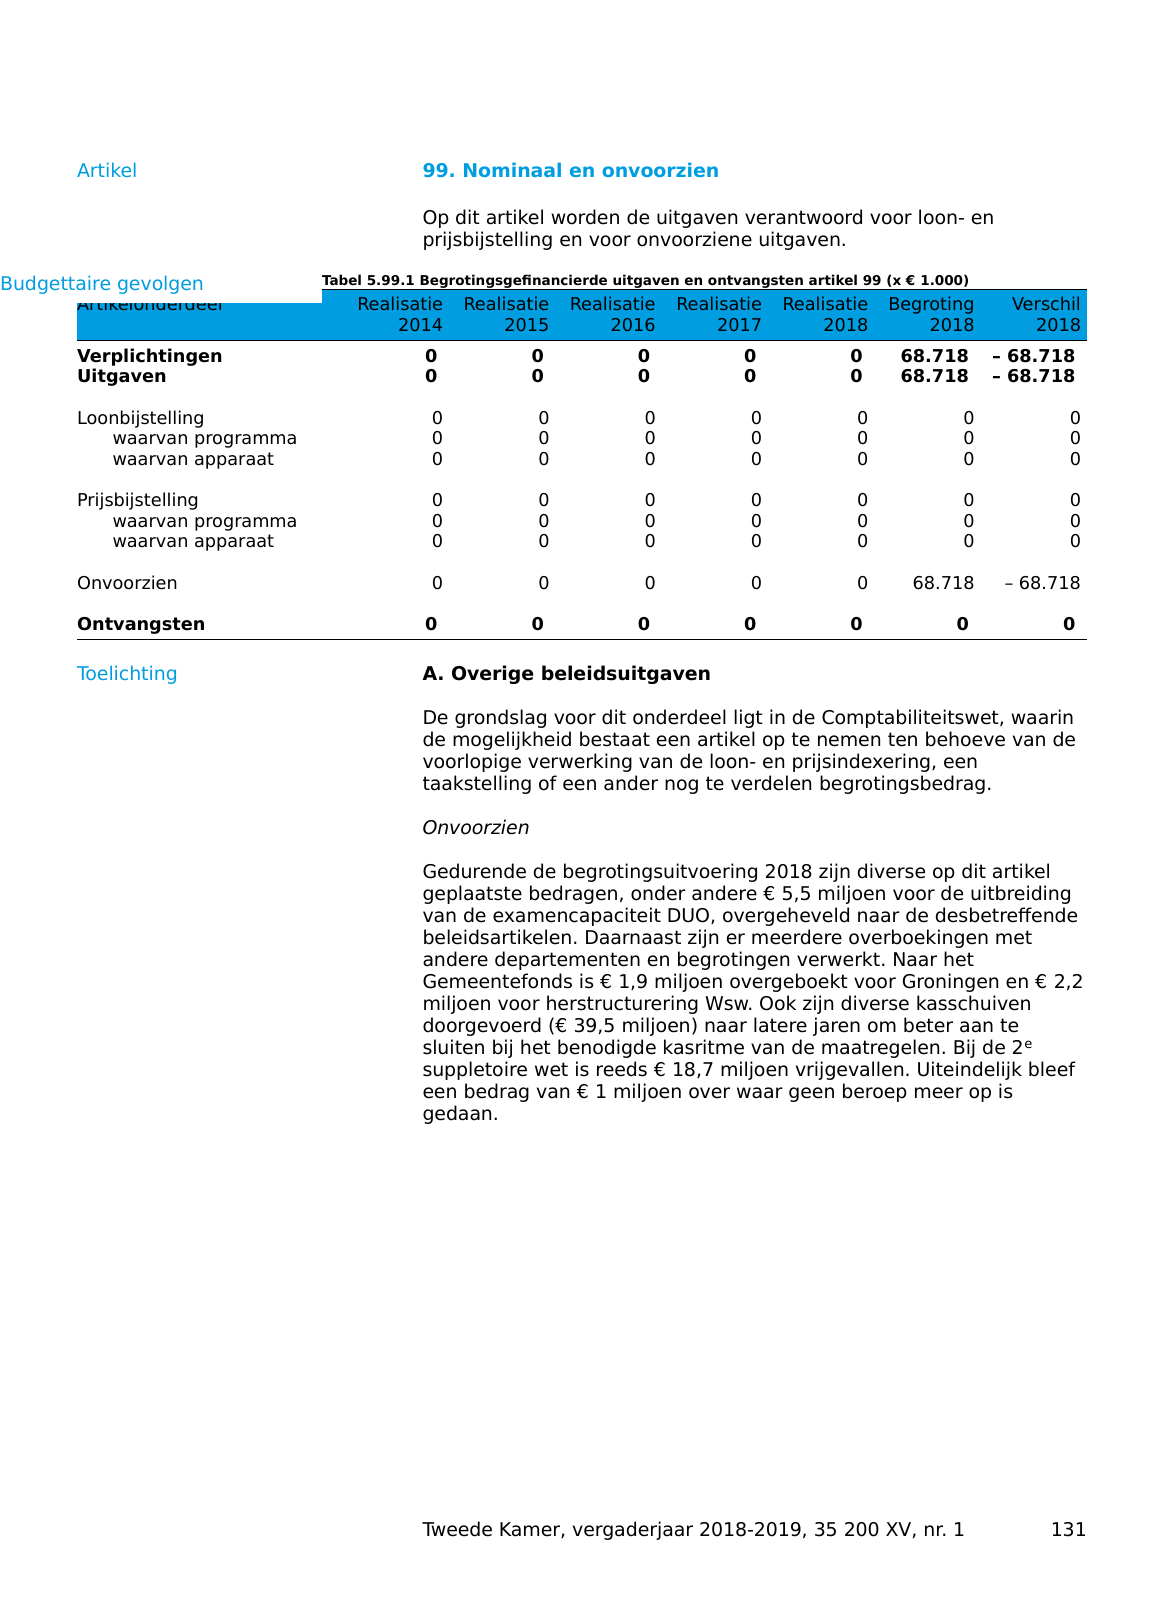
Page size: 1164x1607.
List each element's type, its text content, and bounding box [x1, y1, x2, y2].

table_cell 0 [555, 614, 661, 639]
table_cell [449, 552, 555, 573]
table_cell 0 [768, 408, 874, 428]
table_cell 0 [449, 614, 555, 639]
table_cell 0 [343, 366, 449, 387]
table_cell [77, 552, 342, 573]
table_cell 0 [449, 490, 555, 511]
table_cell [768, 552, 874, 573]
table_cell – 68.718 [980, 341, 1087, 366]
text Toelichting [77, 662, 399, 684]
table_cell [661, 387, 768, 408]
subtitle 99. Nominaal en onvoorzien [422, 160, 1087, 182]
table_cell 0 [343, 511, 449, 531]
table_cell [77, 449, 106, 469]
subtitle [77, 684, 399, 692]
table_cell [77, 593, 342, 614]
table_cell 0 [768, 449, 874, 469]
table_cell Realisatie 2018 [768, 290, 874, 340]
table_cell 0 [555, 573, 661, 593]
table_cell 0 [555, 341, 661, 366]
table_cell 0 [661, 341, 768, 366]
table_cell [449, 387, 555, 408]
table_cell 0 [555, 531, 661, 552]
table_cell [874, 552, 980, 573]
table_cell 0 [768, 341, 874, 366]
table_cell 0 [449, 408, 555, 428]
table_cell 0 [980, 428, 1087, 449]
table_cell waarvan programma [106, 428, 342, 449]
table_cell 0 [980, 490, 1087, 511]
table_cell [661, 593, 768, 614]
table_cell [555, 387, 661, 408]
table_cell Realisatie 2014 [343, 290, 449, 340]
table_cell [555, 552, 661, 573]
table_cell [343, 387, 449, 408]
table_cell [980, 593, 1087, 614]
table_cell 0 [343, 573, 449, 593]
table_cell 0 [343, 341, 449, 366]
table_cell 0 [768, 366, 874, 387]
table_cell Prijsbijstelling [77, 490, 342, 511]
table_cell 0 [874, 490, 980, 511]
subtitle [77, 182, 399, 190]
table_cell [555, 593, 661, 614]
table_cell 0 [980, 531, 1087, 552]
table_cell 0 [661, 366, 768, 387]
table_cell 0 [980, 449, 1087, 469]
table_cell 0 [768, 614, 874, 639]
table_cell 0 [343, 408, 449, 428]
table_cell – 68.718 [980, 573, 1087, 593]
table_cell [343, 552, 449, 573]
table_cell [77, 511, 106, 531]
table_cell [449, 470, 555, 490]
table_cell Ontvangsten [77, 614, 342, 639]
table_cell 0 [874, 511, 980, 531]
table_cell 0 [449, 573, 555, 593]
table_cell 0 [661, 573, 768, 593]
table_cell 0 [661, 531, 768, 552]
table_cell [555, 470, 661, 490]
table_cell 0 [343, 614, 449, 639]
table_cell Verplichtingen [77, 341, 342, 366]
table_cell 0 [768, 511, 874, 531]
table_cell 0 [449, 366, 555, 387]
table_cell 0 [874, 428, 980, 449]
table_cell [77, 387, 342, 408]
table_cell [768, 387, 874, 408]
table_cell – 68.718 [980, 366, 1087, 387]
table_cell [768, 593, 874, 614]
table_cell 0 [449, 531, 555, 552]
table_cell [77, 470, 342, 490]
table_cell [343, 470, 449, 490]
table_cell 68.718 [874, 341, 980, 366]
table_cell 68.718 [874, 573, 980, 593]
table_cell [343, 593, 449, 614]
table_cell 0 [555, 428, 661, 449]
table_cell 0 [768, 428, 874, 449]
table_cell waarvan apparaat [106, 531, 342, 552]
table_cell [874, 387, 980, 408]
table_cell Onvoorzien [77, 573, 342, 593]
table_cell 0 [874, 449, 980, 469]
text Gedurende de begrotingsuitvoering 2018 zijn diverse op dit artikel geplaatste bedragen, onder andere € 5,5 miljoen voor de uitbreiding van de examencapaciteit DUO, overgeheveld naar de desbetreffende beleidsartikelen. Daarnaast zijn er meerdere overboekingen met andere departementen en begrotingen verwerkt. Naar het Gemeentefonds is € 1,9 miljoen overgeboekt voor Groningen en € 2,2 miljoen voor herstructurering Wsw. Ook zijn diverse kasschuiven doorgevoerd (€ 39,5 miljoen) naar latere jaren om beter aan te sluiten bij het benodigde kasritme van de maatregelen. Bij de 2e suppletoire wet is reeds € 18,7 miljoen vrijgevallen. Uiteindelijk bleef een bedrag van € 1 miljoen over waar geen beroep meer op is gedaan. [422, 861, 1087, 1125]
table_cell Realisatie 2015 [449, 290, 555, 340]
table_cell 0 [449, 449, 555, 469]
table_cell 0 [980, 408, 1087, 428]
table_cell 0 [768, 490, 874, 511]
subtitle Onvoorzien [422, 817, 1087, 839]
table_cell Begroting 2018 [874, 290, 980, 340]
table_cell 0 [555, 490, 661, 511]
table_cell [980, 387, 1087, 408]
table_cell Artikelonderdeel [77, 290, 342, 340]
table_cell [980, 470, 1087, 490]
table_cell 0 [343, 428, 449, 449]
table_cell [661, 552, 768, 573]
table_cell 0 [661, 614, 768, 639]
table_cell 0 [768, 573, 874, 593]
table_cell 0 [980, 614, 1087, 639]
subtitle A. Overige beleidsuitgaven [422, 662, 1087, 684]
table_cell 0 [980, 511, 1087, 531]
table_cell 0 [661, 449, 768, 469]
table_cell 0 [661, 490, 768, 511]
table_cell [77, 531, 106, 552]
table_cell 0 [874, 408, 980, 428]
table_cell 0 [874, 614, 980, 639]
text Artikel [77, 160, 399, 182]
table_cell Uitgaven [77, 366, 342, 387]
table_cell [768, 470, 874, 490]
table_header Tabel 5.99.1 Begrotingsgefinancierde uitgaven en ontvangsten artikel 99 (x € 1.000) [0, 273, 1087, 303]
table_cell [874, 470, 980, 490]
table_cell [449, 593, 555, 614]
table_cell [77, 428, 106, 449]
table_cell 0 [343, 490, 449, 511]
table_cell 0 [343, 449, 449, 469]
table_cell 0 [449, 341, 555, 366]
table_cell Verschil 2018 [980, 290, 1087, 340]
table_cell 0 [555, 449, 661, 469]
table_cell 0 [449, 428, 555, 449]
table_cell Loonbijstelling [77, 408, 342, 428]
table_cell 0 [343, 531, 449, 552]
text Op dit artikel worden de uitgaven verantwoord voor loon- en prijsbijstelling en voor onvoorziene uitgaven. [422, 207, 1087, 251]
table_cell 0 [661, 408, 768, 428]
table_cell 0 [768, 531, 874, 552]
table_cell waarvan programma [106, 511, 342, 531]
table_cell [661, 470, 768, 490]
table_cell Realisatie 2016 [555, 290, 661, 340]
table_cell 0 [555, 511, 661, 531]
table_cell 0 [661, 511, 768, 531]
table_cell 0 [555, 408, 661, 428]
table_cell 68.718 [874, 366, 980, 387]
table_cell [874, 593, 980, 614]
table_cell waarvan apparaat [106, 449, 342, 469]
table_cell 0 [661, 428, 768, 449]
table_cell Realisatie 2017 [661, 290, 768, 340]
table_cell 0 [874, 531, 980, 552]
table_cell 0 [555, 366, 661, 387]
text De grondslag voor dit onderdeel ligt in de Comptabiliteitswet, waarin de mogelijkheid bestaat een artikel op te nemen ten behoeve van de voorlopige verwerking van de loon- en prijsindexering, een taakstelling of een ander nog te verdelen begrotingsbedrag. [422, 707, 1087, 794]
table_cell 0 [449, 511, 555, 531]
table_cell [980, 552, 1087, 573]
